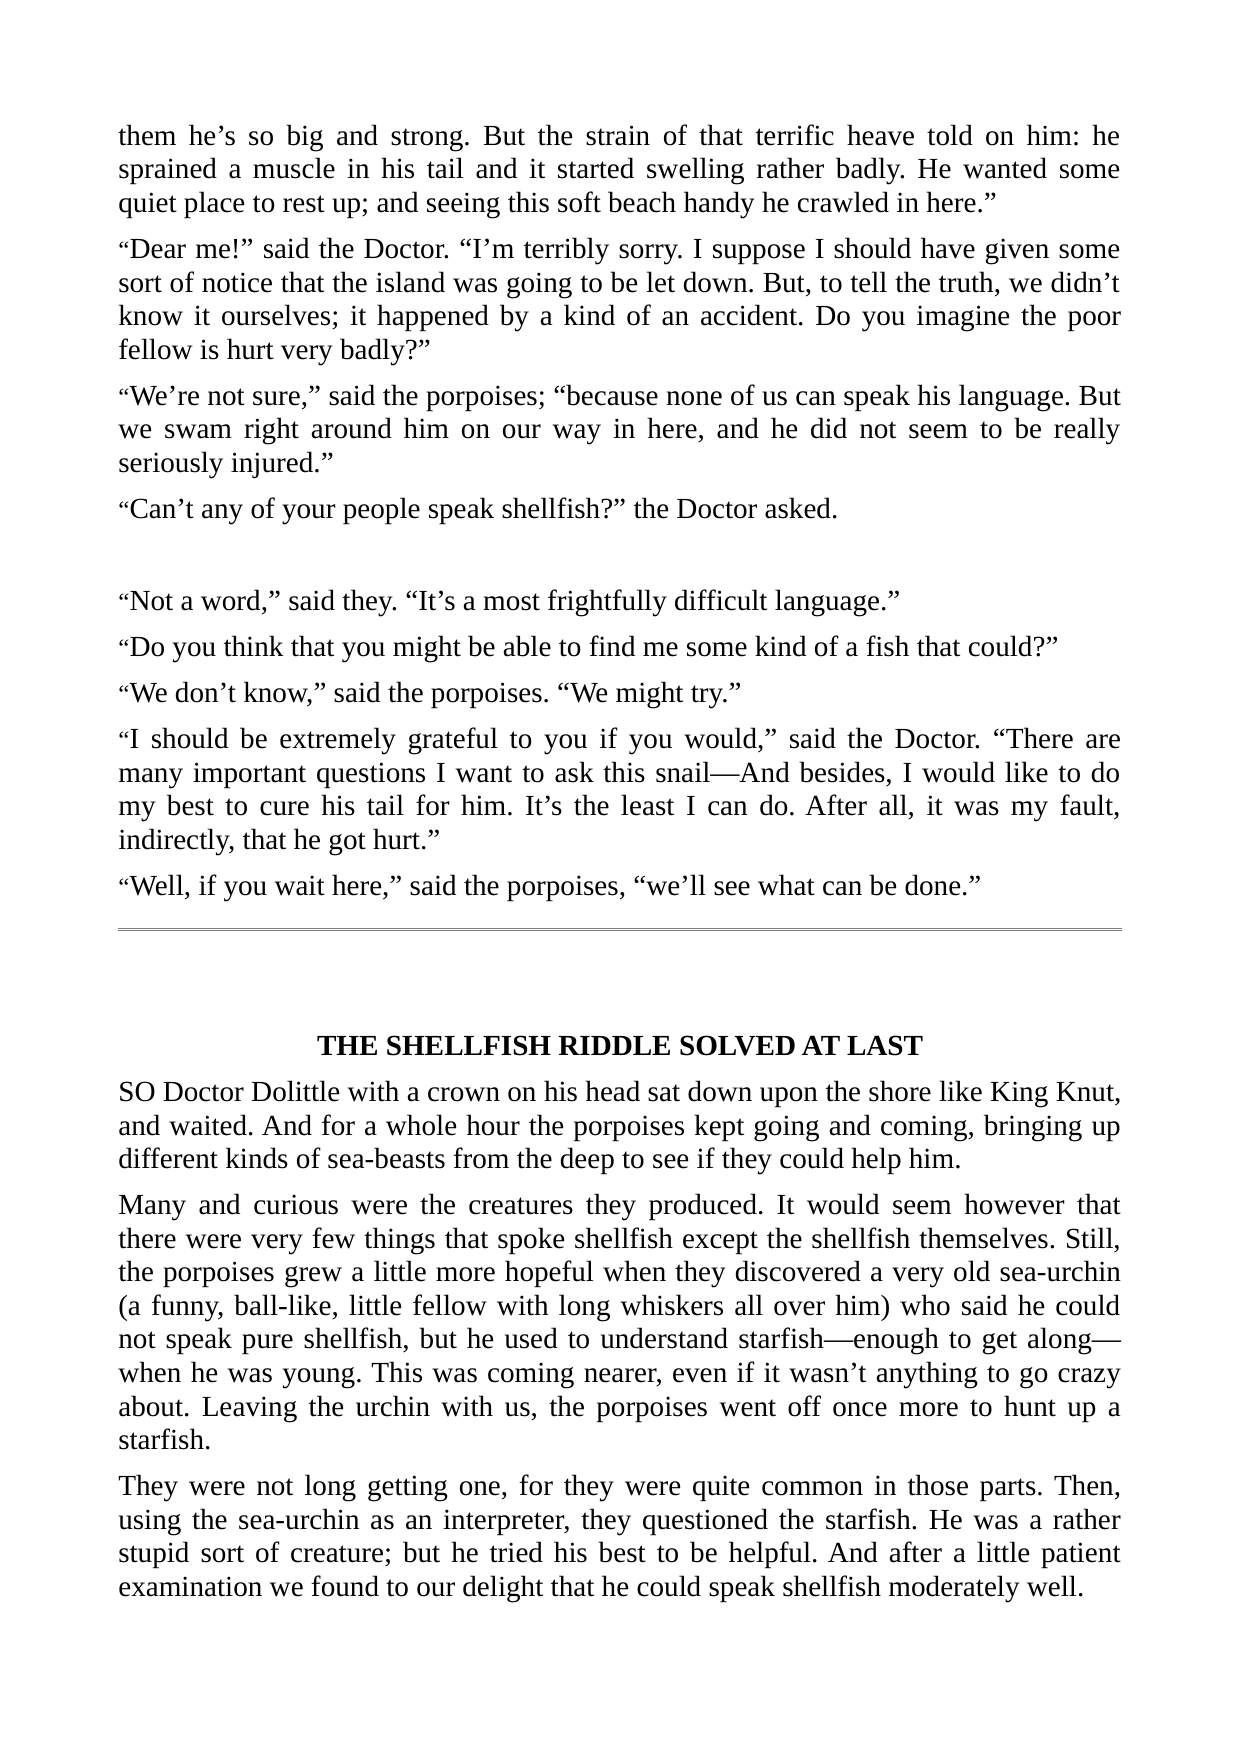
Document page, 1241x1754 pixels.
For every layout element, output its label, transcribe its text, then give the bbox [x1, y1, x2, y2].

text “We’re not sure,” said the porpoises; “because none of us can speak his language. But we swam right around him on our way in here, and he did not seem to be really seriously injured.” [118, 378, 1122, 478]
text “Can’t any of your people speak shellfish?” the Doctor asked. [118, 491, 1122, 524]
text “Do you think that you might be able to find me some kind of a fish that could?” [118, 629, 1122, 663]
text “Well, if you wait here,” said the porpoises, “we’ll see what can be done.” [118, 868, 1122, 901]
text SO Doctor Dolittle with a crown on his head sat down upon the shore like King Knut, and waited. And for a whole hour the porpoises kept going and coming, bringing up different kinds of sea-beasts from the deep to see if they could help him. [118, 1074, 1122, 1175]
text They were not long getting one, for they were quite common in those parts. Then, using the sea-urchin as an interpreter, they questioned the starfish. He was a rather stupid sort of creature; but he tried his best to be helpful. And after a little patient examination we found to our delight that he could speak shellfish moderately well. [118, 1468, 1122, 1602]
subtitle THE SHELLFISH RIDDLE SOLVED AT LAST [118, 985, 1122, 1062]
text “We don’t know,” said the porpoises. “We might try.” [118, 675, 1122, 709]
text “I should be extremely grateful to you if you would,” said the Doctor. “There are many important questions I want to ask this snail—And besides, I would like to do my best to cure his tail for him. It’s the least I can do. After all, it was my fault, indirectly, that he got hurt.” [118, 721, 1122, 855]
text Many and curious were the creatures they produced. It would seem however that there were very few things that spoke shellfish except the shellfish themselves. Still, the porpoises grew a little more hopeful when they discovered a very old sea-urchin (a funny, ball-like, little fellow with long whiskers all over him) who said he could not speak pure shellfish, but he used to understand starfish—enough to get along—when he was young. This was coming nearer, even if it wasn’t anything to go crazy about. Leaving the urchin with us, the porpoises went off once more to hunt up a starfish. [118, 1187, 1122, 1456]
text them he’s so big and strong. But the strain of that terrific heave told on him: he sprained a muscle in his tail and it started swelling rather badly. He wanted some quiet place to rest up; and seeing this soft beach handy he crawled in here.” [118, 118, 1122, 219]
text “Dear me!” said the Doctor. “I’m terribly sorry. I suppose I should have given some sort of notice that the island was going to be let down. But, to tell the truth, we didn’t know it ourselves; it happened by a kind of an accident. Do you imagine the poor fellow is hurt very badly?” [118, 231, 1122, 365]
text “Not a word,” said they. “It’s a most frightfully difficult language.” [118, 583, 1122, 617]
